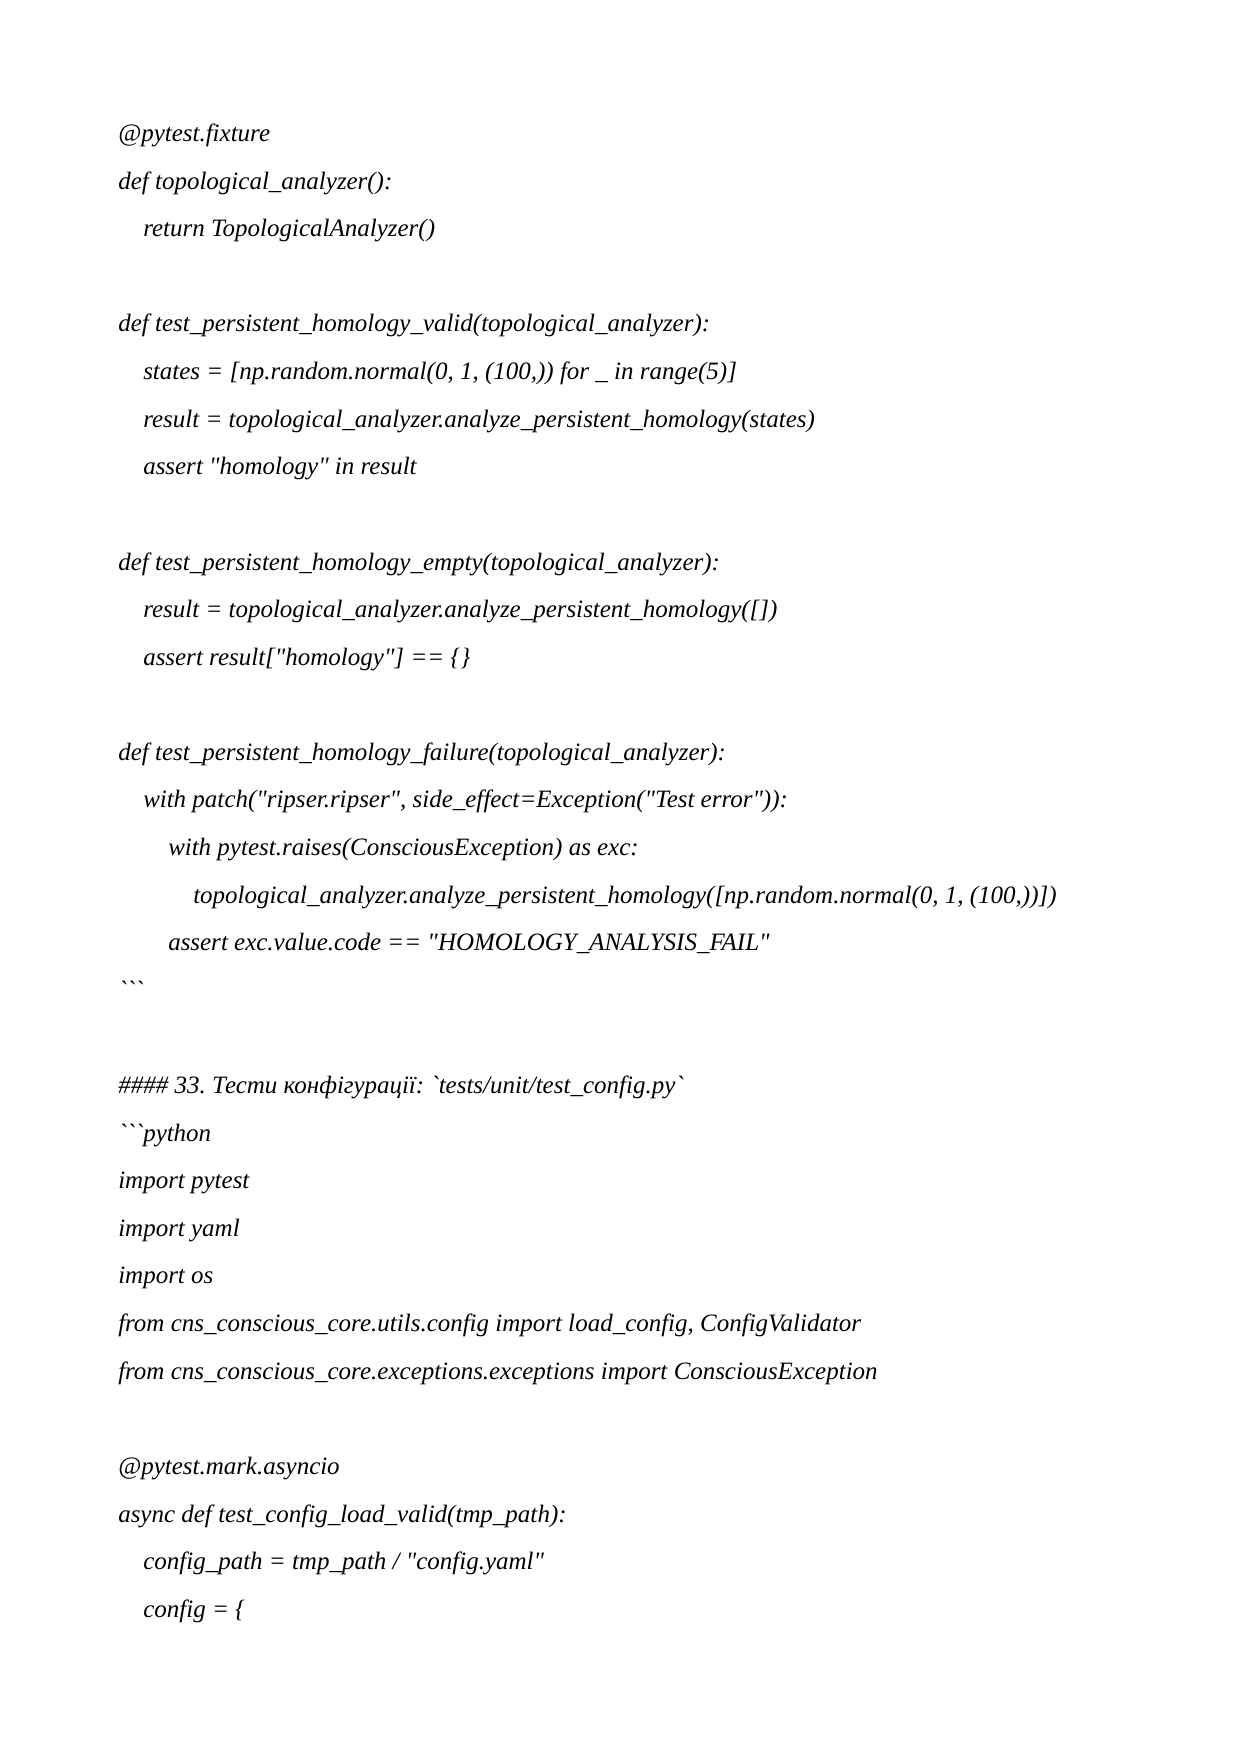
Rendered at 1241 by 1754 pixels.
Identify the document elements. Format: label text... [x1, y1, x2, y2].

text def test_persistent_homology_empty(topological_analyzer): [118, 547, 1122, 575]
text return TopologicalAnalyzer() [118, 213, 1122, 242]
text config_path = tmp_path / "config.yaml" [118, 1546, 1122, 1575]
text def test_persistent_homology_failure(topological_analyzer): [118, 737, 1122, 766]
text #### 33. Тести конфігурації: `tests/unit/test_config.py` [118, 1070, 1122, 1099]
text from cns_conscious_core.exceptions.exceptions import ConsciousException [118, 1356, 1122, 1384]
text assert exc.value.code == "HOMOLOGY_ANALYSIS_FAIL" [118, 927, 1122, 956]
text states = [np.random.normal(0, 1, (100,)) for _ in range(5)] [118, 356, 1122, 385]
text @pytest.mark.asyncio [118, 1451, 1122, 1480]
text config = { [118, 1594, 1122, 1623]
text import pytest [118, 1165, 1122, 1194]
text from cns_conscious_core.utils.config import load_config, ConfigValidator [118, 1308, 1122, 1337]
text @pytest.fixture [118, 118, 1122, 147]
text ```python [118, 1118, 1122, 1147]
text with patch("ripser.ripser", side_effect=Exception("Test error")): [118, 784, 1122, 813]
text topological_analyzer.analyze_persistent_homology([np.random.normal(0, 1, (100,))]) [118, 880, 1122, 908]
text with pytest.raises(ConsciousException) as exc: [118, 832, 1122, 861]
text assert result["homology"] == {} [118, 642, 1122, 671]
text import yaml [118, 1213, 1122, 1242]
text def topological_analyzer(): [118, 166, 1122, 194]
text import os [118, 1261, 1122, 1289]
text ``` [118, 975, 1122, 1004]
text result = topological_analyzer.analyze_persistent_homology([]) [118, 594, 1122, 623]
text result = topological_analyzer.analyze_persistent_homology(states) [118, 404, 1122, 432]
text assert "homology" in result [118, 451, 1122, 480]
text def test_persistent_homology_valid(topological_analyzer): [118, 308, 1122, 337]
text async def test_config_load_valid(tmp_path): [118, 1499, 1122, 1527]
